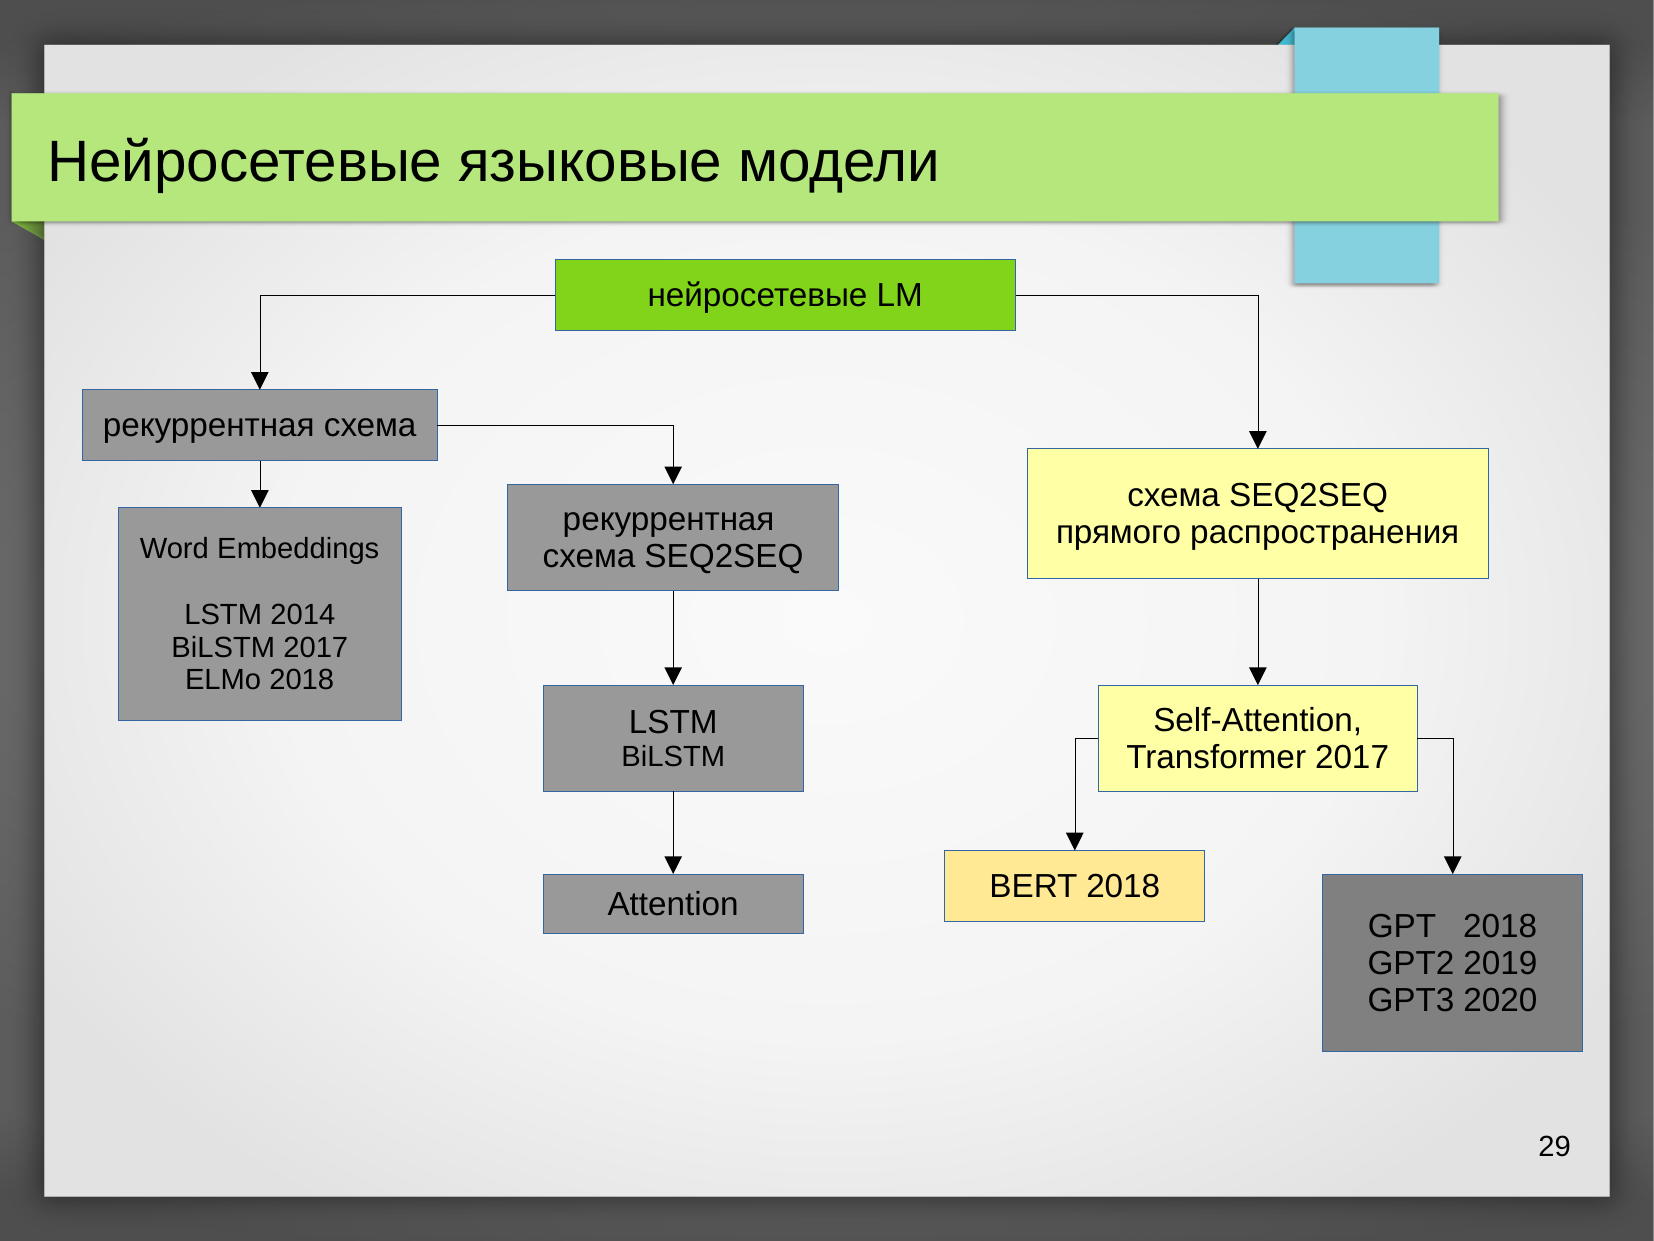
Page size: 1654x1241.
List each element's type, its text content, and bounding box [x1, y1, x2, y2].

text_box Self-Attention, Transformer 2017 [1098, 685, 1418, 792]
text_box Attention [543, 874, 804, 934]
text_box нейросетевые LM [555, 259, 1016, 331]
text_box схема SEQ2SEQ прямого распространения [1027, 448, 1489, 579]
text_box BERT 2018 [944, 850, 1205, 922]
title Нейросетевые языковые модели [47, 121, 1241, 201]
text_box LSTM BiLSTM [543, 685, 804, 792]
text_box GPT 2018 GPT2 2019 GPT3 2020 [1322, 874, 1583, 1052]
picture [0, 0, 1654, 1241]
text_box Word Embeddings LSTM 2014 BiLSTM 2017 ELMo 2018 [118, 507, 402, 721]
text_box рекуррентная схема SEQ2SEQ [507, 484, 839, 591]
text_box рекуррентная схема [82, 389, 438, 461]
